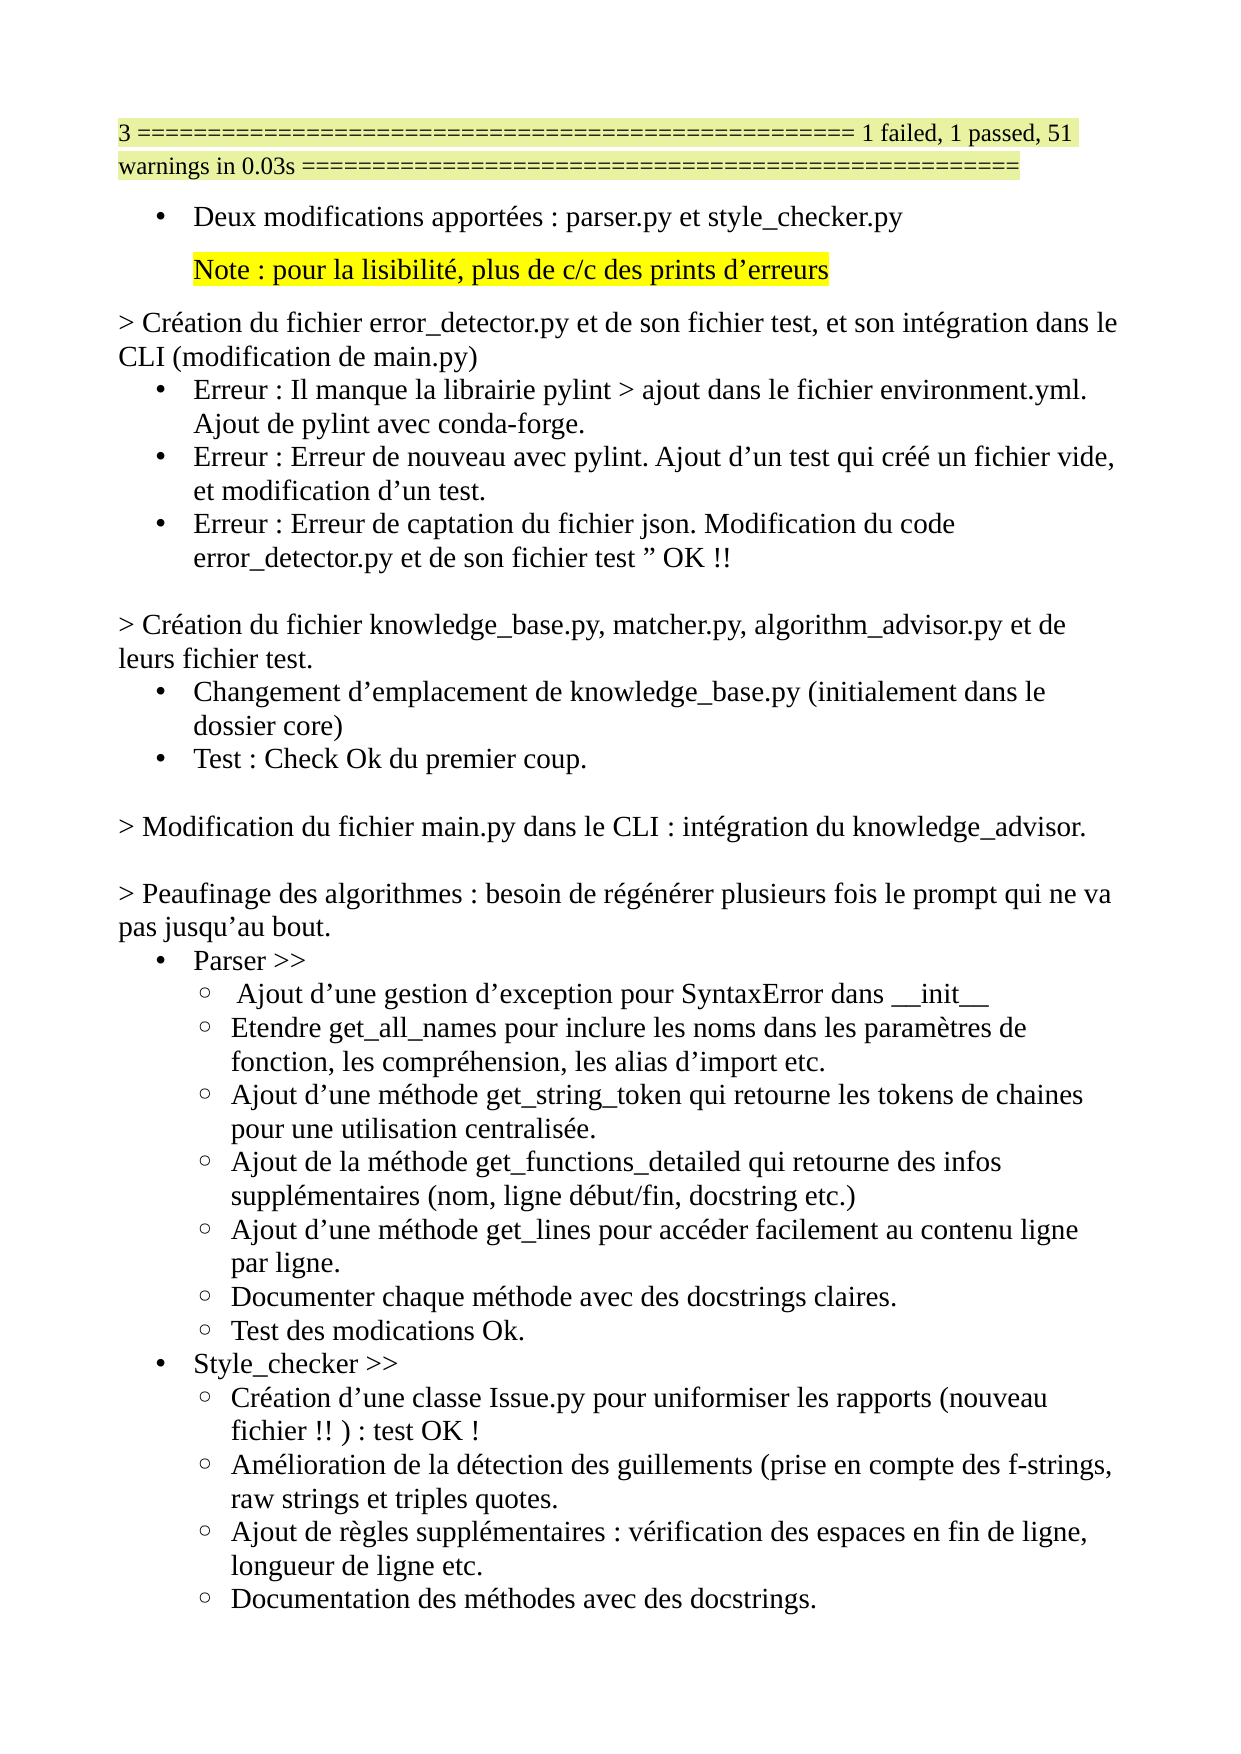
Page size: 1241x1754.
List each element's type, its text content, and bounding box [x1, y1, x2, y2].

list Changement d’emplacement de knowledge_base.py (initialement dans le dossier core) [156, 674, 1122, 742]
list Deux modifications apportées : parser.py et style_checker.py [156, 199, 1122, 232]
list Etendre get_all_names pour inclure les noms dans les paramètres de fonction, les compréhension, les alias d’import etc. [193, 1010, 1122, 1077]
list Amélioration de la détection des guillements (prise en compte des f-strings, raw strings et triples quotes. [193, 1447, 1122, 1514]
list Erreur : Il manque la librairie pylint > ajout dans le fichier environment.yml. Ajout de pylint avec conda-forge. [156, 372, 1122, 439]
list Ajout d’une méthode get_string_token qui retourne les tokens de chaines pour une utilisation centralisée. [193, 1077, 1122, 1144]
list Documentation des méthodes avec des docstrings. [193, 1581, 1122, 1615]
list Ajout d’une méthode get_lines pour accéder facilement au contenu ligne par ligne. [193, 1212, 1122, 1279]
list Création d’une classe Issue.py pour uniformiser les rapports (nouveau fichier !! ) : test OK ! [193, 1380, 1122, 1447]
list Test des modications Ok. [193, 1313, 1122, 1346]
text > Peaufinage des algorithmes : besoin de régénérer plusieurs fois le prompt qui ne va pas jusqu’au bout. [118, 876, 1122, 943]
text 3 =================================================== 1 failed, 1 passed, 51 warnings in 0.03s =================================================== [118, 118, 1122, 180]
list Erreur : Erreur de nouveau avec pylint. Ajout d’un test qui créé un fichier vide, et modification d’un test. [156, 439, 1122, 507]
list Ajout de règles supplémentaires : vérification des espaces en fin de ligne, longueur de ligne etc. [193, 1514, 1122, 1581]
list Ajout de la méthode get_functions_detailed qui retourne des infos supplémentaires (nom, ligne début/fin, docstring etc.) [193, 1144, 1122, 1212]
list Ajout d’une gestion d’exception pour SyntaxError dans __init__ [193, 977, 1122, 1010]
list Documenter chaque méthode avec des docstrings claires. [193, 1279, 1122, 1313]
list Erreur : Erreur de captation du fichier json. Modification du code error_detector.py et de son fichier test ” OK !! [156, 507, 1122, 574]
list Parser >> [156, 943, 1122, 977]
text > Création du fichier knowledge_base.py, matcher.py, algorithm_advisor.py et de leurs fichier test. [118, 607, 1122, 674]
list Style_checker >> [156, 1346, 1122, 1380]
text > Création du fichier error_detector.py et de son fichier test, et son intégration dans le CLI (modification de main.py) [118, 305, 1122, 372]
text > Modification du fichier main.py dans le CLI : intégration du knowledge_advisor. [118, 809, 1122, 842]
list Note : pour la lisibilité, plus de c/c des prints d’erreurs [156, 252, 1122, 286]
list Test : Check Ok du premier coup. [156, 742, 1122, 775]
